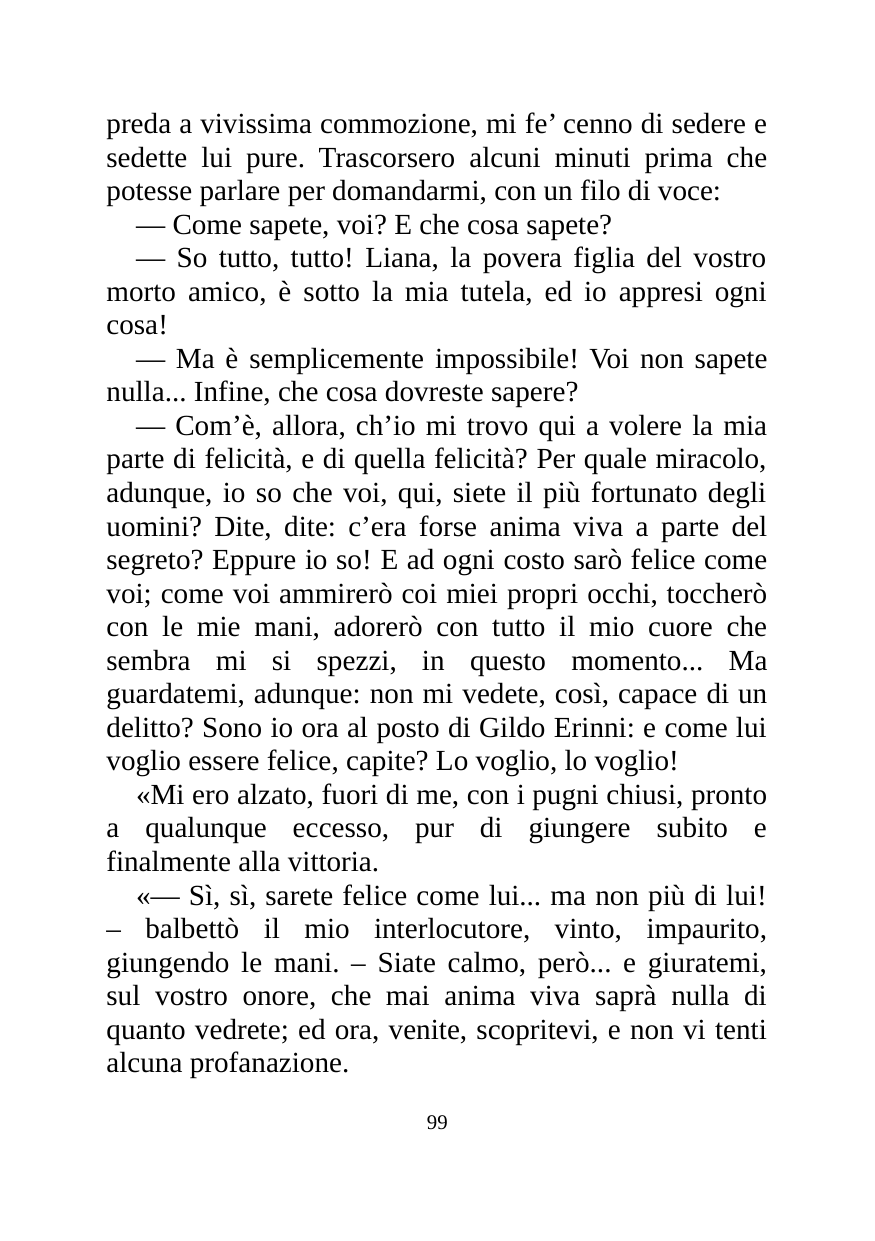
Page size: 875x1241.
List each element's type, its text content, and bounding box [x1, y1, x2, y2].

text — So tutto, tutto! Liana, la povera figlia del vostro morto amico, è sotto la mia tutela, ed io appresi ogni cosa! [106, 240, 768, 341]
text «— Sì, sì, sarete felice come lui... ma non più di lui! – balbettò il mio interlocutore, vinto, impaurito, giungendo le mani. – Siate calmo, però... e giuratemi, sul vostro onore, che mai anima viva saprà nulla di quanto vedrete; ed ora, venite, scopritevi, e non vi tenti alcuna profanazione. [106, 878, 768, 1079]
text preda a vivissima commozione, mi fe’ cenno di sedere e sedette lui pure. Trascorsero alcuni minuti prima che potesse parlare per domandarmi, con un filo di voce: [106, 106, 768, 207]
text — Com’è, allora, ch’io mi trovo qui a volere la mia parte di felicità, e di quella felicità? Per quale miracolo, adunque, io so che voi, qui, siete il più fortunato degli uomini? Dite, dite: c’era forse anima viva a parte del segreto? Eppure io so! E ad ogni costo sarò felice come voi; come voi ammirerò coi miei propri occhi, toccherò con le mie mani, adorerò con tutto il mio cuore che sembra mi si spezzi, in questo momento... Ma guardatemi, adunque: non mi vedete, così, capace di un delitto? Sono io ora al posto di Gildo Erinni: e come lui voglio essere felice, capite? Lo voglio, lo voglio! [106, 408, 768, 777]
text «Mi ero alzato, fuori di me, con i pugni chiusi, pronto a qualunque eccesso, pur di giungere subito e finalmente alla vittoria. [106, 777, 768, 878]
text — Come sapete, voi? E che cosa sapete? [106, 207, 768, 240]
text — Ma è semplicemente impossibile! Voi non sapete nulla... Infine, che cosa dovreste sapere? [106, 341, 768, 408]
